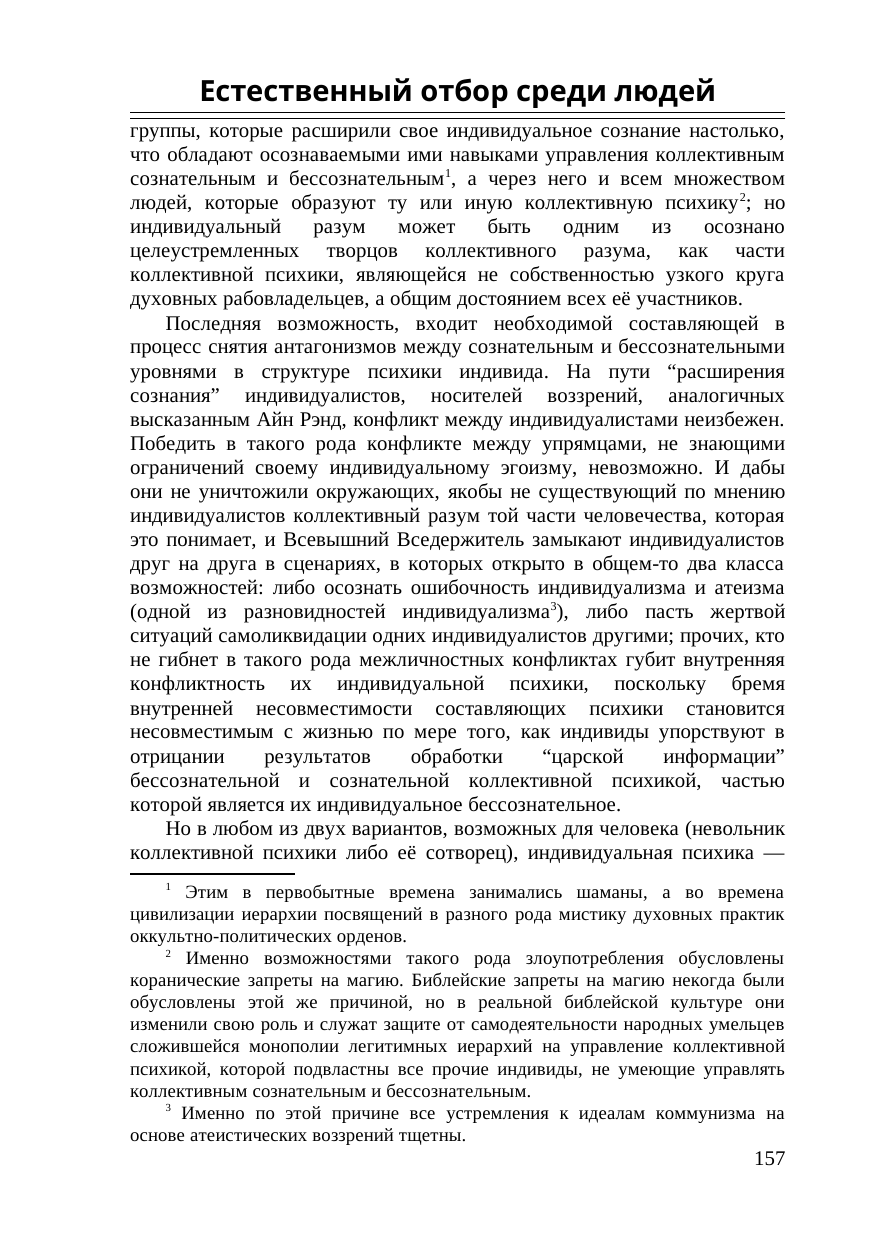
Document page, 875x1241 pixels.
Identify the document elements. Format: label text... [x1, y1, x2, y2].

text Но в любом из двух вариантов, возможных для человека (невольник коллективной психики либо её сотворец), индивидуальная психика — [130, 816, 785, 864]
text группы, которые расширили свое индивидуальное сознание настолько, что обладают осознаваемыми ими навыками управления коллективным сознательным и бессознательным, а через него и всем множеством людей, которые образуют ту или иную коллективную психику; но индивидуальный разум может быть одним из осознано целеустремленных творцов коллективного разума, как части коллективной психики, являющейся не собственностью узкого круга духовных рабовладельцев, а общим достоянием всех её участников. [130, 119, 785, 310]
text Именно возможностями такого рода злоупотребления обусловлены коранические запреты на магию. Библейские запреты на магию некогда были обусловлены этой же причиной, но в реальной библейской культуре они изменили свою роль и служат защите от самодеятельности народных умельцев сложившейся монополии легитимных иерархий на управление коллективной психикой, которой подвластны все прочие индивиды, не умеющие управлять коллективным сознательным и бессознательным. [130, 947, 785, 1101]
text Этим в первобытные времена занимались шаманы, а во времена цивилизации иерархии посвящений в разного рода мистику духовных практик оккультно-политических орденов. [130, 880, 785, 947]
text Последняя возможность, входит необходимой составляющей в процесс снятия антагонизмов между сознательным и бессознательными уровнями в структуре психики индивида. На пути “расширения сознания” индивидуалистов, носителей воззрений, аналогичных высказанным Айн Рэнд, конфликт между индивидуалистами неизбежен. Победить в такого рода конфликте между упрямцами, не знающими ограничений своему индивидуальному эгоизму, невозможно. И дабы они не уничтожили окружающих, якобы не существующий по мнению индивидуалистов коллективный разум той части человечества, которая это понимает, и Всевышний Вседержитель замыкают индивидуалистов друг на друга в сценариях, в которых открыто в общем-то два класса возможностей: либо осознать ошибочность индивидуализма и атеизма (одной из разновидностей индивидуализма), либо пасть жертвой ситуаций самоликвидации одних индивидуалистов другими; прочих, кто не гибнет в такого рода межличностных конфликтах губит внутренняя конфликтность их индивидуальной психики, поскольку бремя внутренней несовместимости составляющих психики становится несовместимым с жизнью по мере того, как индивиды упорствуют в отрицании результатов обработки “царской информации” бессознательной и сознательной коллективной психикой, частью которой является их индивидуальное бессознательное. [130, 310, 785, 816]
text Именно по этой причине все устремления к идеалам коммунизма на основе атеистических воззрений тщетны. [130, 1101, 785, 1145]
